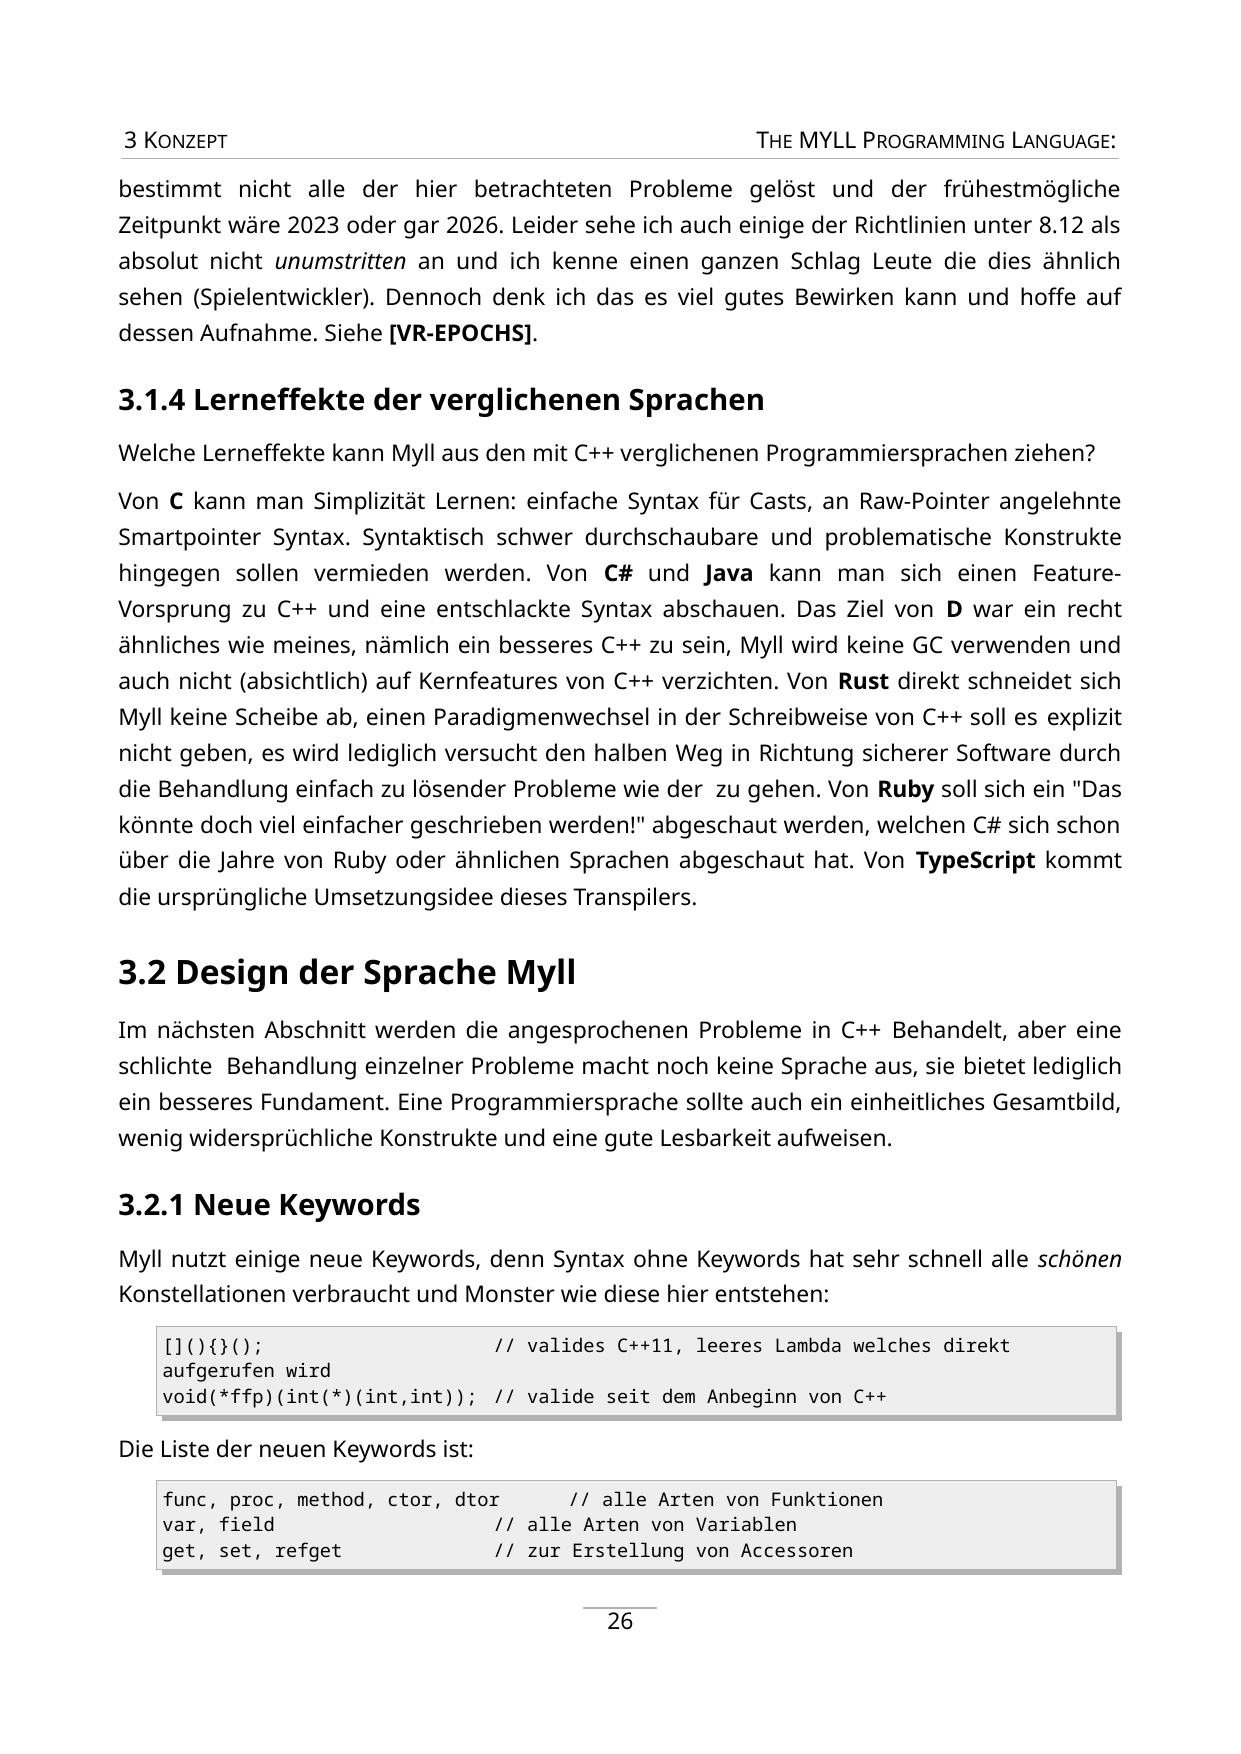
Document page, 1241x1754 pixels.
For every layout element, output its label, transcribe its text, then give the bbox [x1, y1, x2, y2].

subtitle Lerneffekte der verglichenen Sprachen [118, 379, 1122, 419]
text [](){}(); // valides C++11, leeres Lambda welches direkt aufgerufen wird void(*ffp)(int(*)(int,int)); // valide seit dem Anbeginn von C++ [157, 1327, 1116, 1415]
text Die Liste der neuen Keywords ist: [118, 1432, 1122, 1464]
text Myll nutzt einige neue Keywords, denn Syntax ohne Keywords hat sehr schnell alle schönen Konstellationen verbraucht und Monster wie diese hier entstehen: [118, 1242, 1122, 1310]
subtitle Design der Sprache Myll [118, 949, 1122, 995]
text bestimmt nicht alle der hier betrachteten Probleme gelöst und der frühestmögliche Zeitpunkt wäre 2023 oder gar 2026. Leider sehe ich auch einige der Richtlinien unter 8.12 als absolut nicht unumstritten an und ich kenne einen ganzen Schlag Leute die dies ähnlich sehen (Spielentwickler). Dennoch denk ich das es viel gutes Bewirken kann und hoffe auf dessen Aufnahme. Siehe [VR-EPOCHS]. [118, 173, 1122, 348]
text Im nächsten Abschnitt werden die angesprochenen Probleme in C++ Behandelt, aber eine schlichte Behandlung einzelner Probleme macht noch keine Sprache aus, sie bietet lediglich ein besseres Fundament. Eine Programmiersprache sollte auch ein einheitliches Gesamtbild, wenig widersprüchliche Konstrukte und eine gute Lesbarkeit aufweisen. [118, 1014, 1122, 1153]
text func, proc, method, ctor, dtor // alle Arten von Funktionen var, field // alle Arten von Variablen get, set, refget // zur Erstellung von Accessoren [157, 1481, 1116, 1569]
text Welche Lerneffekte kann Myll aus den mit C++ verglichenen Programmiersprachen ziehen? [118, 437, 1122, 469]
text Von C kann man Simplizität Lernen: einfache Syntax für Casts, an Raw-Pointer angelehnte Smartpointer Syntax. Syntaktisch schwer durchschaubare und problematische Konstrukte hingegen sollen vermieden werden. Von C# und Java kann man sich einen Feature-Vorsprung zu C++ und eine entschlackte Syntax abschauen. Das Ziel von D war ein recht ähnliches wie meines, nämlich ein besseres C++ zu sein, Myll wird keine GC verwenden und auch nicht (absichtlich) auf Kernfeatures von C++ verzichten. Von Rust direkt schneidet sich Myll keine Scheibe ab, einen Paradigmenwechsel in der Schreibweise von C++ soll es explizit nicht geben, es wird lediglich versucht den halben Weg in Richtung sicherer Software durch die Behandlung einfach zu lösender Probleme wie der zu gehen. Von Ruby soll sich ein "Das könnte doch viel einfacher geschrieben werden!" abgeschaut werden, welchen C# sich schon über die Jahre von Ruby oder ähnlichen Sprachen abgeschaut hat. Von TypeScript kommt die ursprüngliche Umsetzungsidee dieses Transpilers. [118, 485, 1122, 912]
subtitle Neue Keywords [118, 1184, 1122, 1224]
